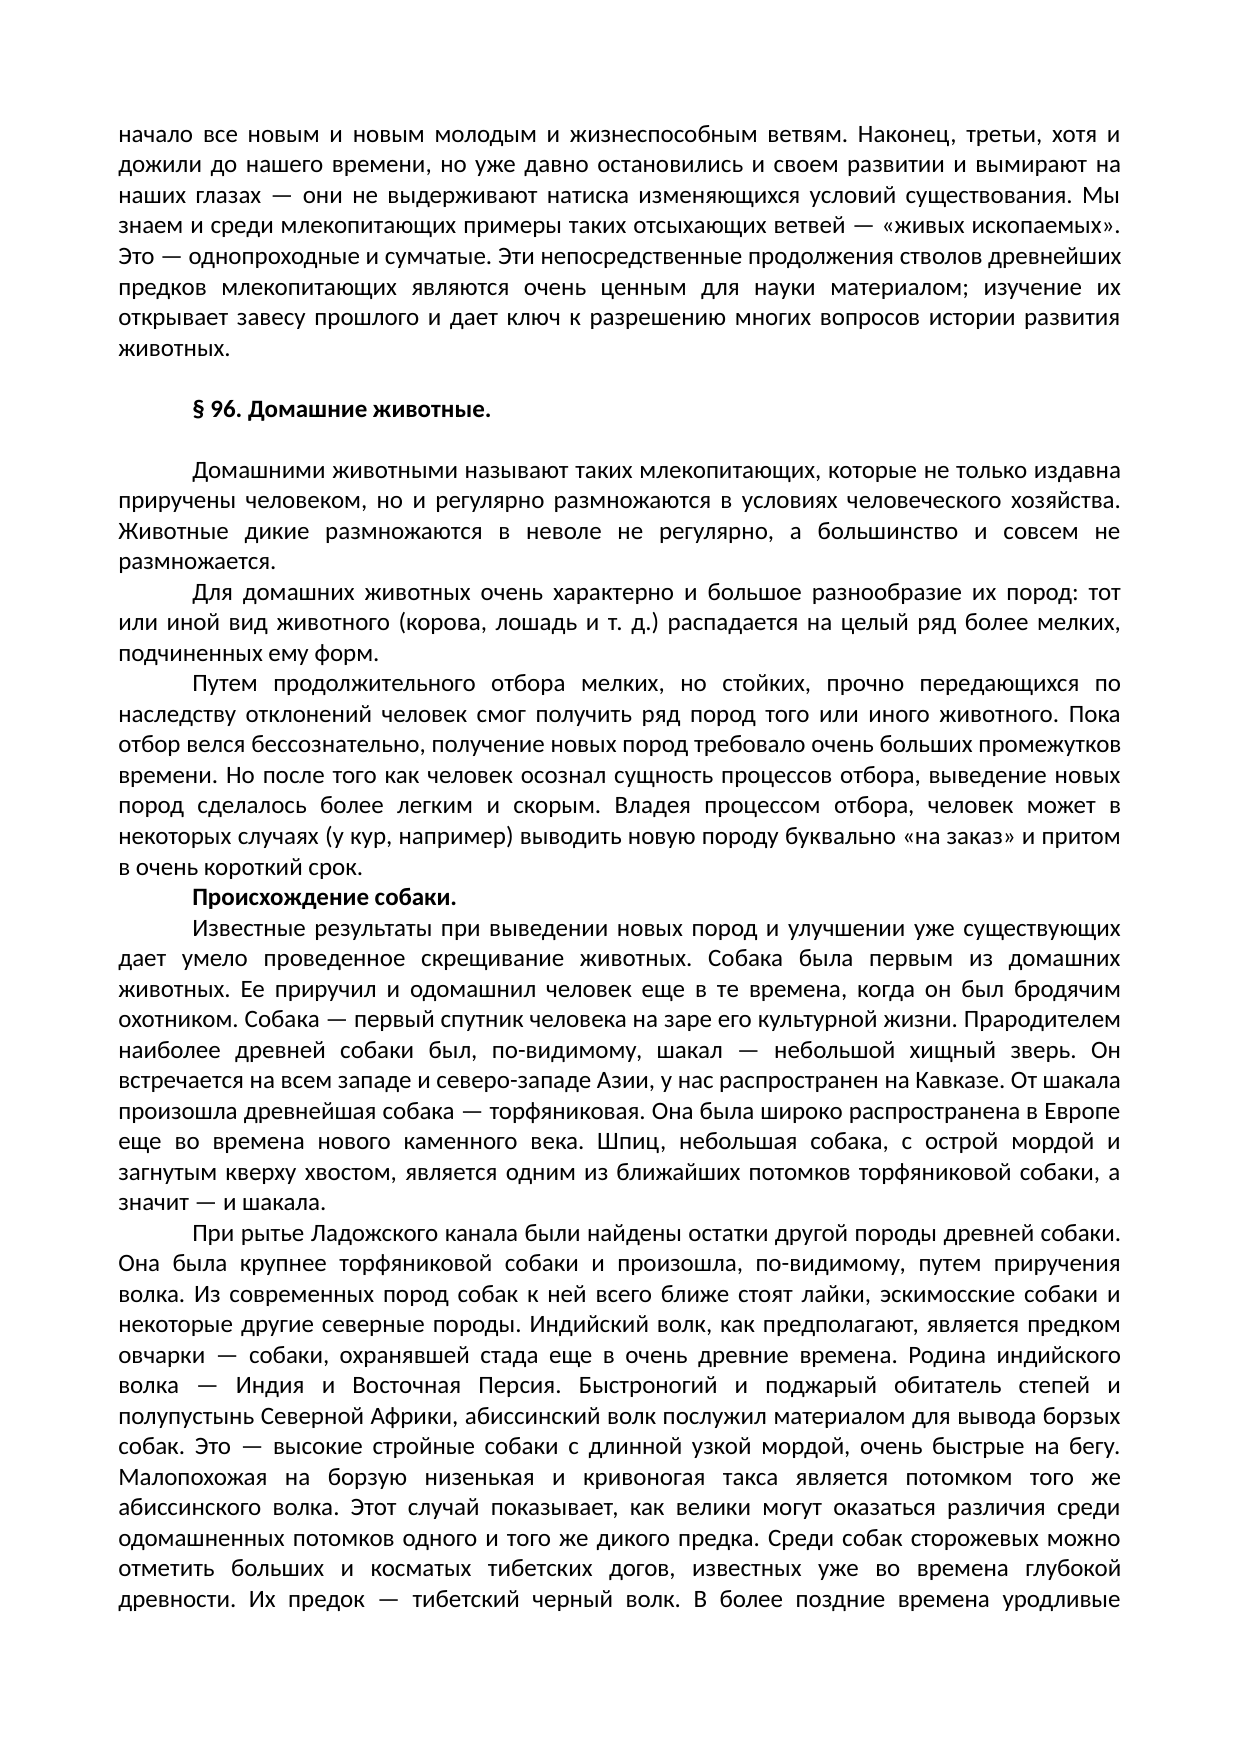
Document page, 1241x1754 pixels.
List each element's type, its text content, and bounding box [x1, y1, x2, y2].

text При рытье Ладожского канала были найдены остатки другой породы древней собаки. Она была крупнее торфяниковой собаки и произошла, по-видимому, путем приручения волка. Из современных пород собак к ней всего ближе стоят лайки, эскимосские собаки и некоторые другие северные породы. Индийский волк, как предполагают, является предком овчарки — собаки, охранявшей стада еще в очень древние времена. Родина индийского волка — Индия и Восточная Персия. Быстроногий и поджарый обитатель степей и полупустынь Северной Африки, абиссинский волк послужил материалом для вывода борзых собак. Это — высокие стройные собаки с длинной узкой мордой, очень быстрые на бегу. Малопохожая на борзую низенькая и кривоногая такса является потомком того же абиссинского волка. Этот случай показывает, как велики могут оказаться различия среди одомашненных потомков одного и того же дикого предка. Среди собак сторожевых можно отметить больших и косматых тибетских догов, известных уже во времена глубокой древности. Их предок — тибетский черный волк. В более поздние времена уродливые [118, 1217, 1122, 1614]
text Для домашних животных очень характерно и большое разнообразие их пород: тот или иной вид животного (корова, лошадь и т. д.) распадается на целый ряд более мелких, подчиненных ему форм. [118, 576, 1122, 667]
text Домашними животными называют таких млекопитающих, которые не только издавна приручены человеком, но и регулярно размножаются в условиях человеческого хозяйства. Животные дикие размножаются в неволе не регулярно, а большинство и совсем не размножается. [118, 454, 1122, 576]
text § 96. Домашние животные. [118, 393, 1122, 423]
text Происхождение собаки. [118, 881, 1122, 912]
text Путем продолжительного отбора мелких, но стойких, прочно передающихся по наследству отклонений человек смог получить ряд пород того или иного животного. Пока отбор велся бессознательно, получение новых пород требовало очень больших промежутков времени. Но после того как человек осознал сущность процессов отбора, выведение новых пород сделалось более легким и скорым. Владея процессом отбора, человек может в некоторых случаях (у кур, например) выводить новую породу буквально «на заказ» и притом в очень короткий срок. [118, 667, 1122, 881]
text начало все новым и новым молодым и жизнеспособным ветвям. Наконец, третьи, хотя и дожили до нашего времени, но уже давно остановились и своем развитии и вымирают на наших глазах — они не выдерживают натиска изменяющихся условий существования. Мы знаем и среди млекопитающих примеры таких отсыхающих ветвей — «живых ископаемых». Это — однопроходные и сумчатые. Эти непосредственные продолжения стволов древнейших предков млекопитающих являются очень ценным для науки материалом; изучение их открывает завесу прошлого и дает ключ к разрешению многих вопросов истории развития животных. [118, 118, 1122, 362]
text Известные результаты при выведении новых пород и улучшении уже существующих дает умело проведенное скрещивание животных. Собака была первым из домашних животных. Ее приручил и одомашнил человек еще в те времена, когда он был бродячим охотником. Собака — первый спутник человека на заре его культурной жизни. Прародителем наиболее древней собаки был, по-видимому, шакал — небольшой хищный зверь. Он встречается на всем западе и северо-западе Азии, у нас распространен на Кавказе. От шакала произошла древнейшая собака — торфяниковая. Она была широко распространена в Европе еще во времена нового каменного века. Шпиц, небольшая собака, с острой мордой и загнутым кверху хвостом, является одним из ближайших потомков торфяниковой собаки, а значит — и шакала. [118, 912, 1122, 1217]
